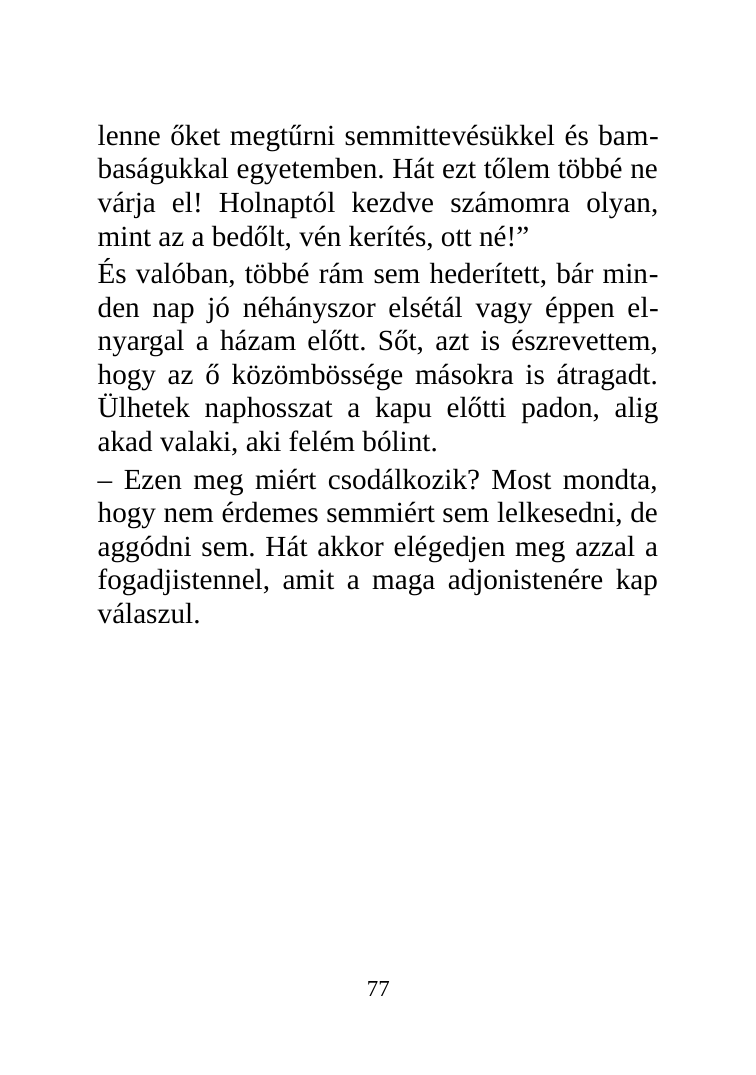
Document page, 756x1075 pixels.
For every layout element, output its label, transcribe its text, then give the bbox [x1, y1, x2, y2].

text lenne őket megtűrni semmittevésükkel és bam­baságukkal egyetemben. Hát ezt tőlem többé ne várja el! Holnaptól kezdve számomra olyan, mint az a bedőlt, vén kerítés, ott né!” [97, 118, 658, 252]
text És valóban, többé rám sem hederített, bár min­den nap jó néhányszor elsétál vagy éppen el­nyargal a házam előtt. Sőt, azt is észrevettem, hogy az ő közömbössége másokra is átragadt. Ülhetek naphosszat a kapu előtti padon, alig akad valaki, aki felém bólint. [97, 256, 658, 458]
text – Ezen meg miért csodálkozik? Most mondta, hogy nem érdemes semmiért sem lelkesedni, de aggódni sem. Hát akkor elégedjen meg azzal a fogadjistennel, amit a maga adjonistenére kap válaszul. [97, 462, 658, 629]
